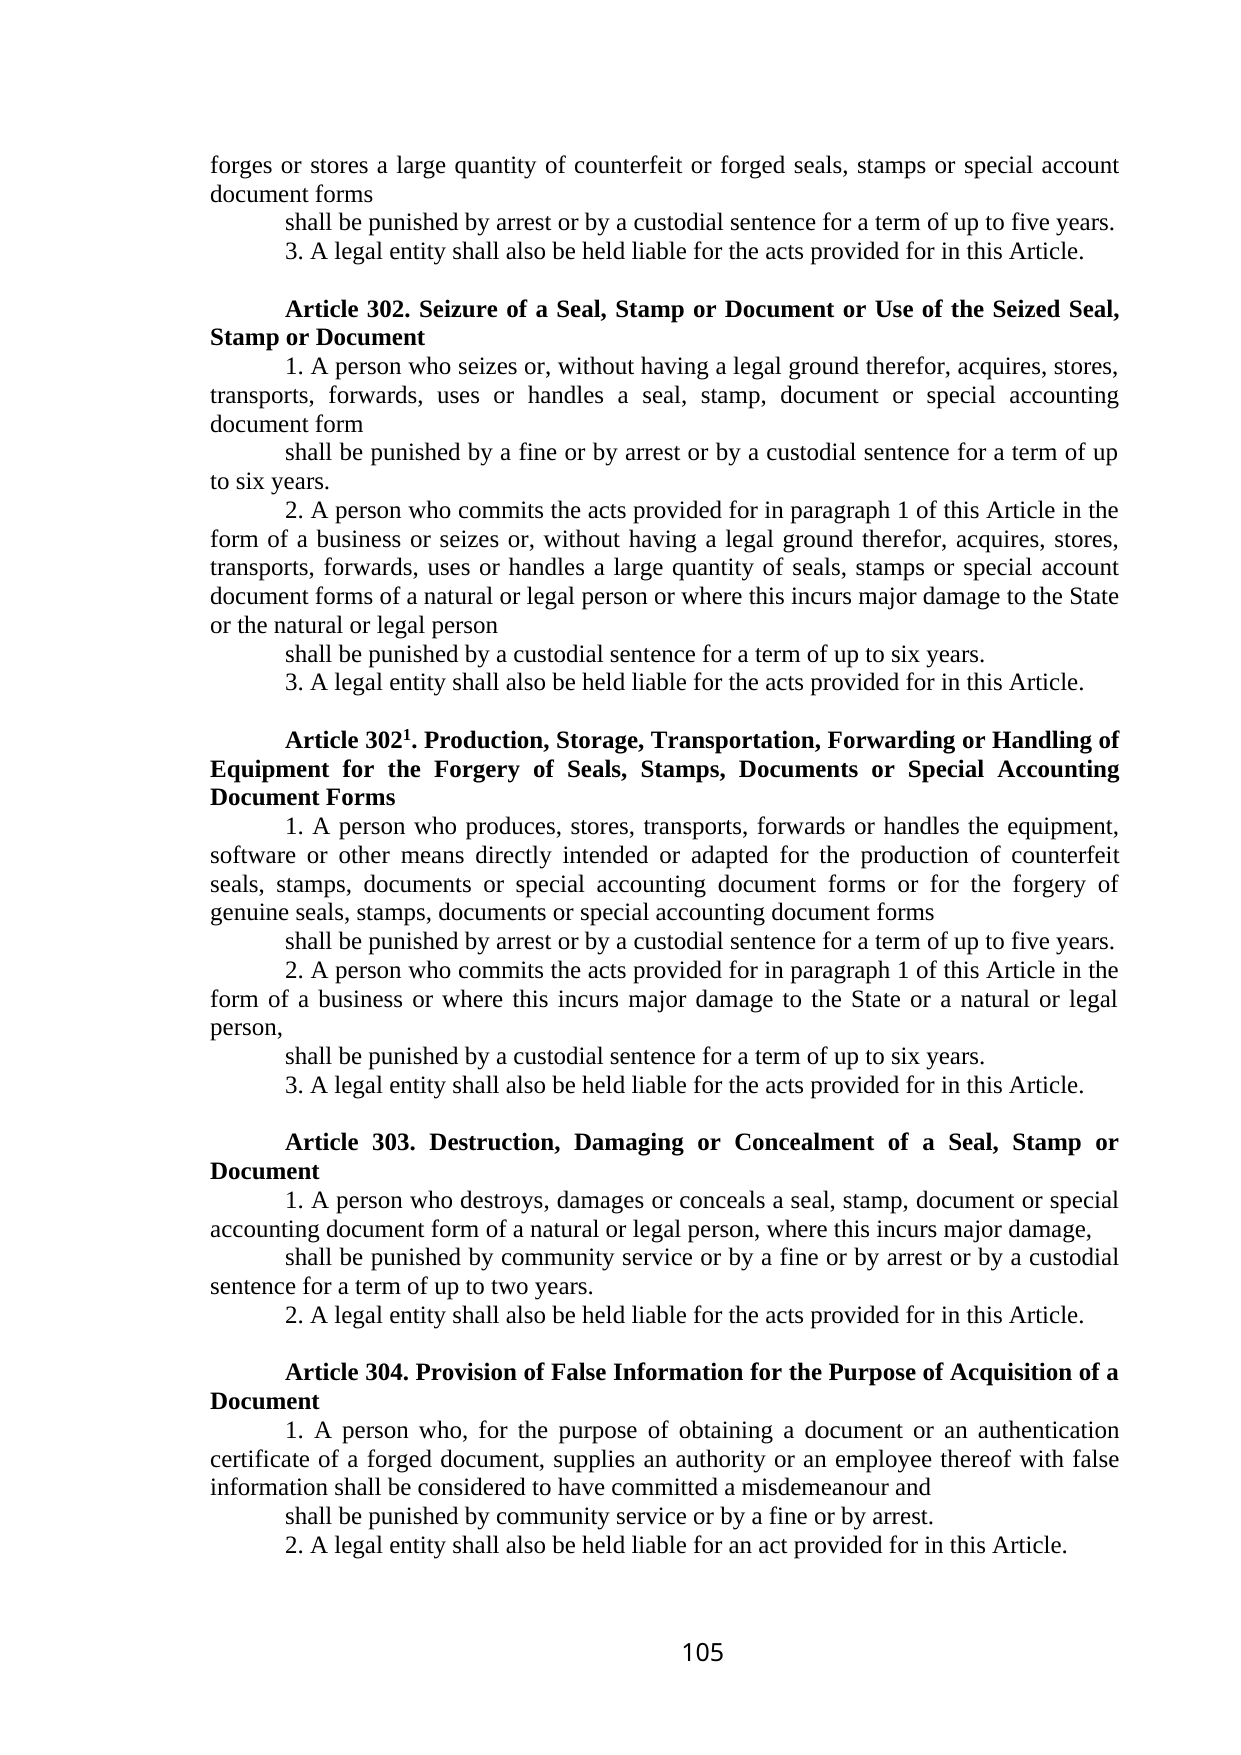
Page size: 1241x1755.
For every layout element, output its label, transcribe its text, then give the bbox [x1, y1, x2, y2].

text Article 303. Destruction, Damaging or Concealment of a Seal, Stamp or Document [210, 1127, 1120, 1185]
text 2. A person who commits the acts provided for in paragraph 1 of this Article in the form of a business or where this incurs major damage to the State or a natural or legal person, [210, 955, 1120, 1041]
text shall be punished by arrest or by a custodial sentence for a term of up to five years. [210, 207, 1120, 236]
text shall be punished by community service or by a fine or by arrest. [210, 1501, 1120, 1530]
text shall be punished by arrest or by a custodial sentence for a term of up to five years. [210, 926, 1120, 955]
text shall be punished by a custodial sentence for a term of up to six years. [210, 1041, 1120, 1070]
text 1. A person who destroys, damages or conceals a seal, stamp, document or special accounting document form of a natural or legal person, where this incurs major damage, [210, 1185, 1120, 1242]
text forges or stores a large quantity of counterfeit or forged seals, stamps or special account document forms [210, 150, 1120, 207]
text 2. A person who commits the acts provided for in paragraph 1 of this Article in the form of a business or seizes or, without having a legal ground therefor, acquires, stores, transports, forwards, uses or handles a large quantity of seals, stamps or special account document forms of a natural or legal person or where this incurs major damage to the State or the natural or legal person [210, 495, 1120, 639]
text Article 304. Provision of False Information for the Purpose of Acquisition of a Document [210, 1357, 1120, 1415]
text Article 3021. Production, Storage, Transportation, Forwarding or Handling of Equipment for the Forgery of Seals, Stamps, Documents or Special Accounting Document Forms [210, 725, 1120, 811]
text 2. A legal entity shall also be held liable for an act provided for in this Article. [210, 1530, 1120, 1559]
text shall be punished by a custodial sentence for a term of up to six years. [210, 639, 1120, 667]
text shall be punished by a fine or by arrest or by a custodial sentence for a term of up to six years. [210, 437, 1120, 495]
text 3. A legal entity shall also be held liable for the acts provided for in this Article. [210, 667, 1120, 696]
text Article 302. Seizure of a Seal, Stamp or Document or Use of the Seized Seal, Stamp or Document [210, 294, 1120, 351]
text 2. A legal entity shall also be held liable for the acts provided for in this Article. [210, 1300, 1120, 1329]
text 1. A person who produces, stores, transports, forwards or handles the equipment, software or other means directly intended or adapted for the production of counterfeit seals, stamps, documents or special accounting document forms or for the forgery of genuine seals, stamps, documents or special accounting document forms [210, 811, 1120, 926]
text 1. A person who seizes or, without having a legal ground therefor, acquires, stores, transports, forwards, uses or handles a seal, stamp, document or special accounting document form [210, 351, 1120, 437]
text shall be punished by community service or by a fine or by arrest or by a custodial sentence for a term of up to two years. [210, 1242, 1120, 1300]
text 3. A legal entity shall also be held liable for the acts provided for in this Article. [210, 236, 1120, 265]
text 3. A legal entity shall also be held liable for the acts provided for in this Article. [210, 1070, 1120, 1099]
text 1. A person who, for the purpose of obtaining a document or an authentication certificate of a forged document, supplies an authority or an employee thereof with false information shall be considered to have committed a misdemeanour and [210, 1415, 1120, 1501]
